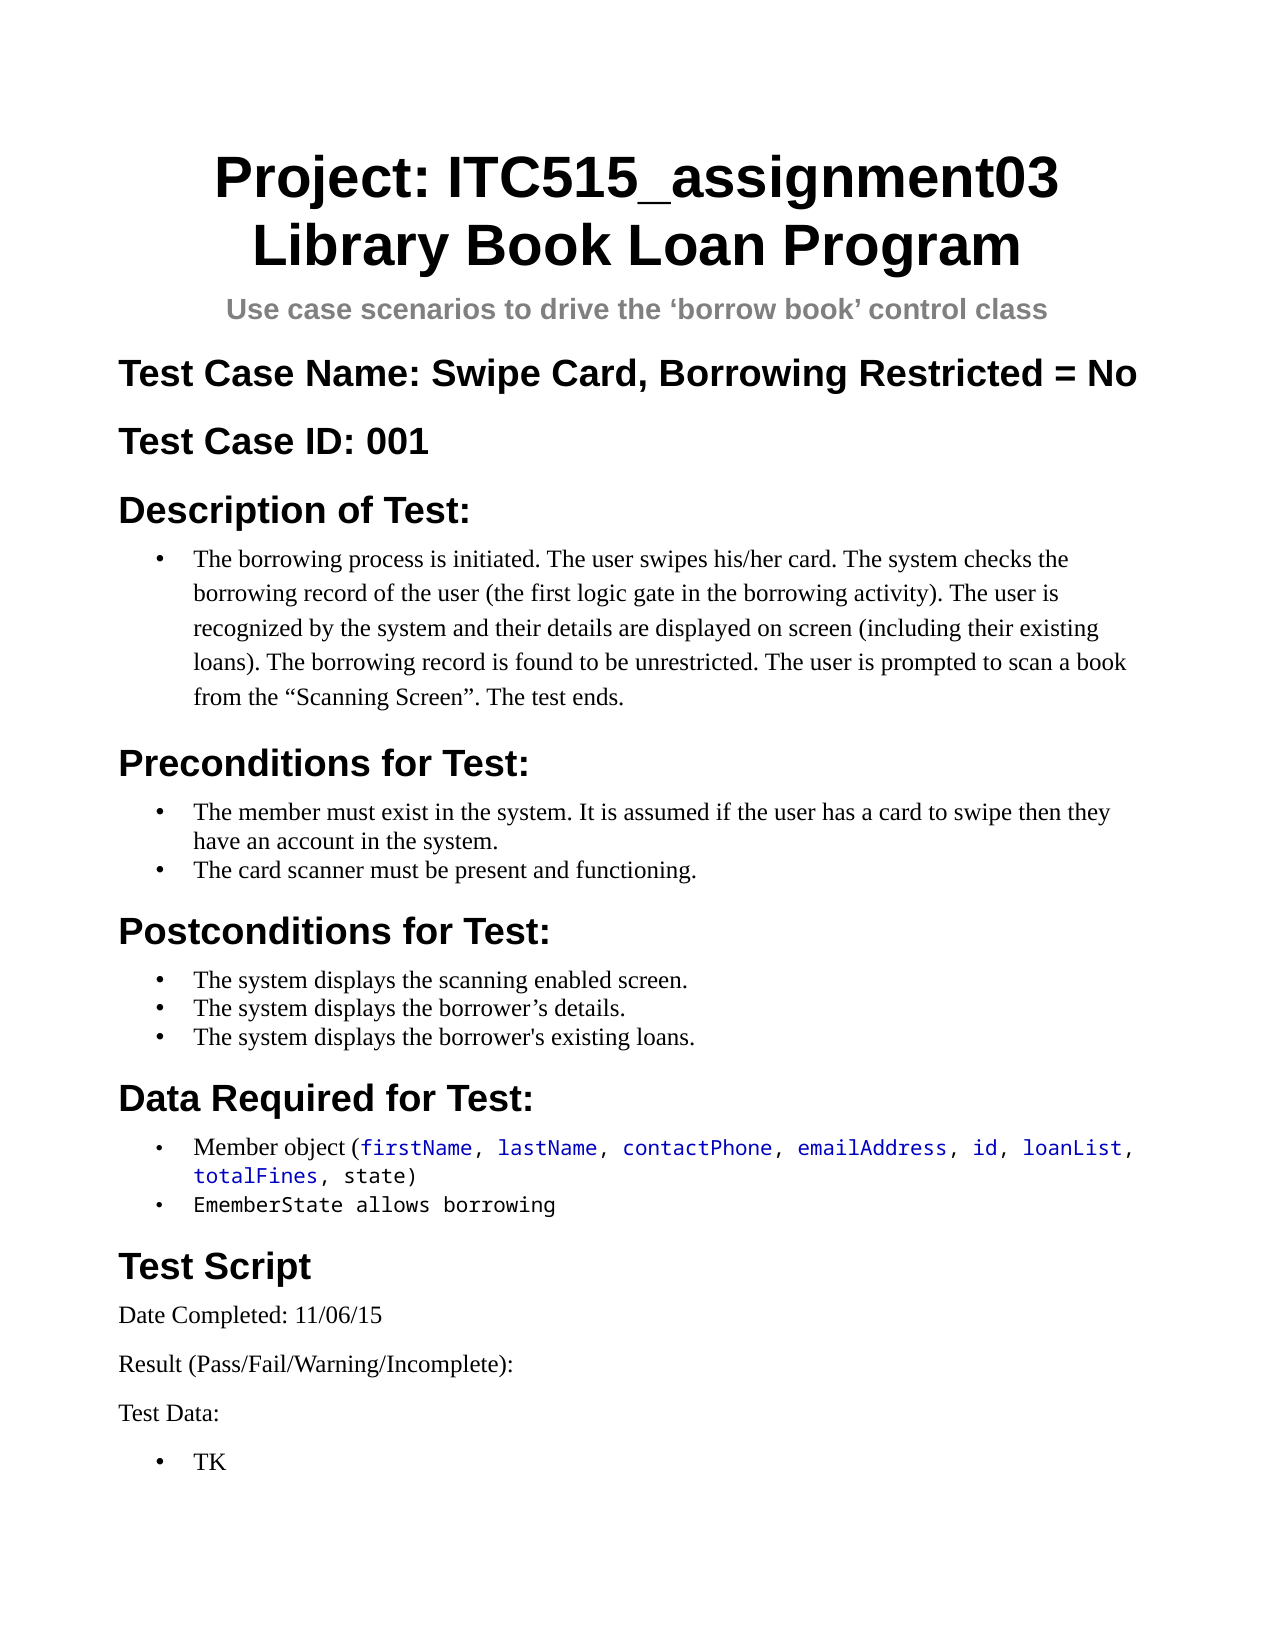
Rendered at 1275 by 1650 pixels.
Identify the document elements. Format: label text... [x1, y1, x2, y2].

list The card scanner must be present and functioning. [156, 855, 1157, 884]
list The system displays the borrower's existing loans. [156, 1022, 1157, 1051]
list Member object (firstName, lastName, contactPhone, emailAddress, id, loanList, totalFines, state) [156, 1132, 1157, 1190]
subtitle Data Required for Test: [118, 1076, 1157, 1120]
subtitle Preconditions for Test: [118, 741, 1157, 785]
text Test Data: [118, 1398, 1157, 1427]
text Date Completed: 11/06/15 [118, 1300, 1157, 1328]
list EmemberState allows borrowing [156, 1190, 1157, 1218]
subtitle Test Script [118, 1243, 1157, 1287]
list The system displays the scanning enabled screen. [156, 965, 1157, 993]
text Result (Pass/Fail/Warning/Incomplete): [118, 1349, 1157, 1377]
subtitle Postconditions for Test: [118, 909, 1157, 952]
subtitle Test Case Name: Swipe Card, Borrowing Restricted = No [118, 350, 1157, 394]
subtitle Description of Test: [118, 488, 1157, 531]
list The borrowing process is initiated. The user swipes his/her card. The system checks the borrowing record of the user (the first logic gate in the borrowing activity). The user is recognized by the system and their details are displayed on screen (including their existing loans). The borrowing record is found to be unrestricted. The user is prompted to scan a book from the “Scanning Screen”. The test ends. [156, 544, 1157, 711]
list The system displays the borrower’s details. [156, 993, 1157, 1022]
list TK [156, 1447, 1157, 1476]
title Project: ITC515_assignment03 Library Book Loan Program [118, 143, 1157, 277]
subtitle Use case scenarios to drive the ‘borrow book’ control class [118, 292, 1157, 325]
list The member must exist in the system. It is assumed if the user has a card to swipe then they have an account in the system. [156, 797, 1157, 855]
subtitle Test Case ID: 001 [118, 419, 1157, 463]
